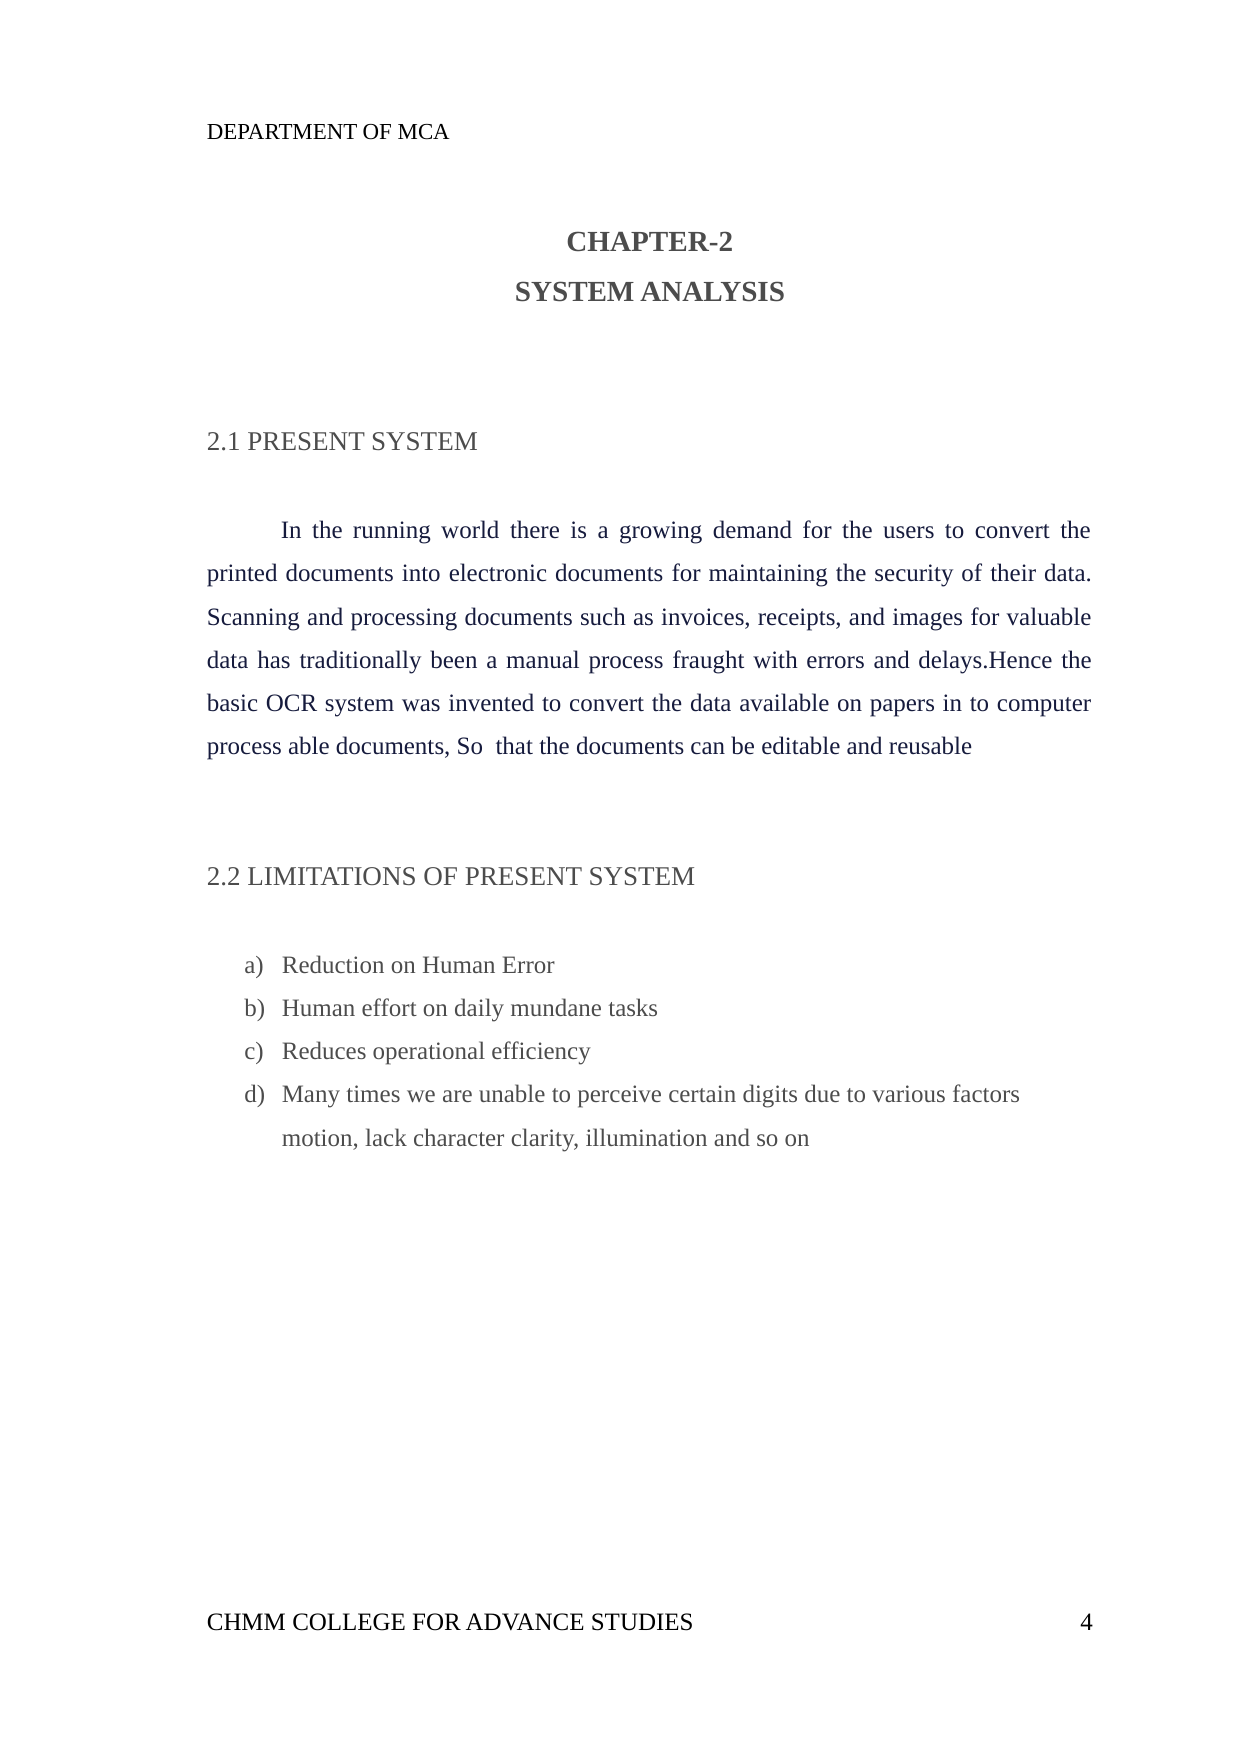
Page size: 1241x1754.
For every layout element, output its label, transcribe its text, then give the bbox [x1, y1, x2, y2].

list Human effort on daily mundane tasks [244, 993, 1093, 1022]
list motion, lack character clarity, illumination and so on [244, 1123, 1093, 1151]
list Many times we are unable to perceive certain digits due to various factors [244, 1079, 1093, 1108]
text 2.2 LIMITATIONS OF PRESENT SYSTEM [207, 860, 1093, 891]
list Reduces operational efficiency [244, 1036, 1093, 1065]
text SYSTEM ANALYSIS [207, 274, 1093, 308]
text In the running world there is a growing demand for the users to convert the printed documents into electronic documents for maintaining the security of their data. Scanning and processing documents such as invoices, receipts, and images for valuable data has traditionally been a manual process fraught with errors and delays.Hence the basic OCR system was invented to convert the data available on papers in to computer process able documents, So that the documents can be editable and reusable [207, 515, 1093, 760]
list Reduction on Human Error [244, 950, 1093, 979]
text CHAPTER-2 [207, 224, 1093, 258]
text 2.1 PRESENT SYSTEM [207, 426, 1093, 457]
